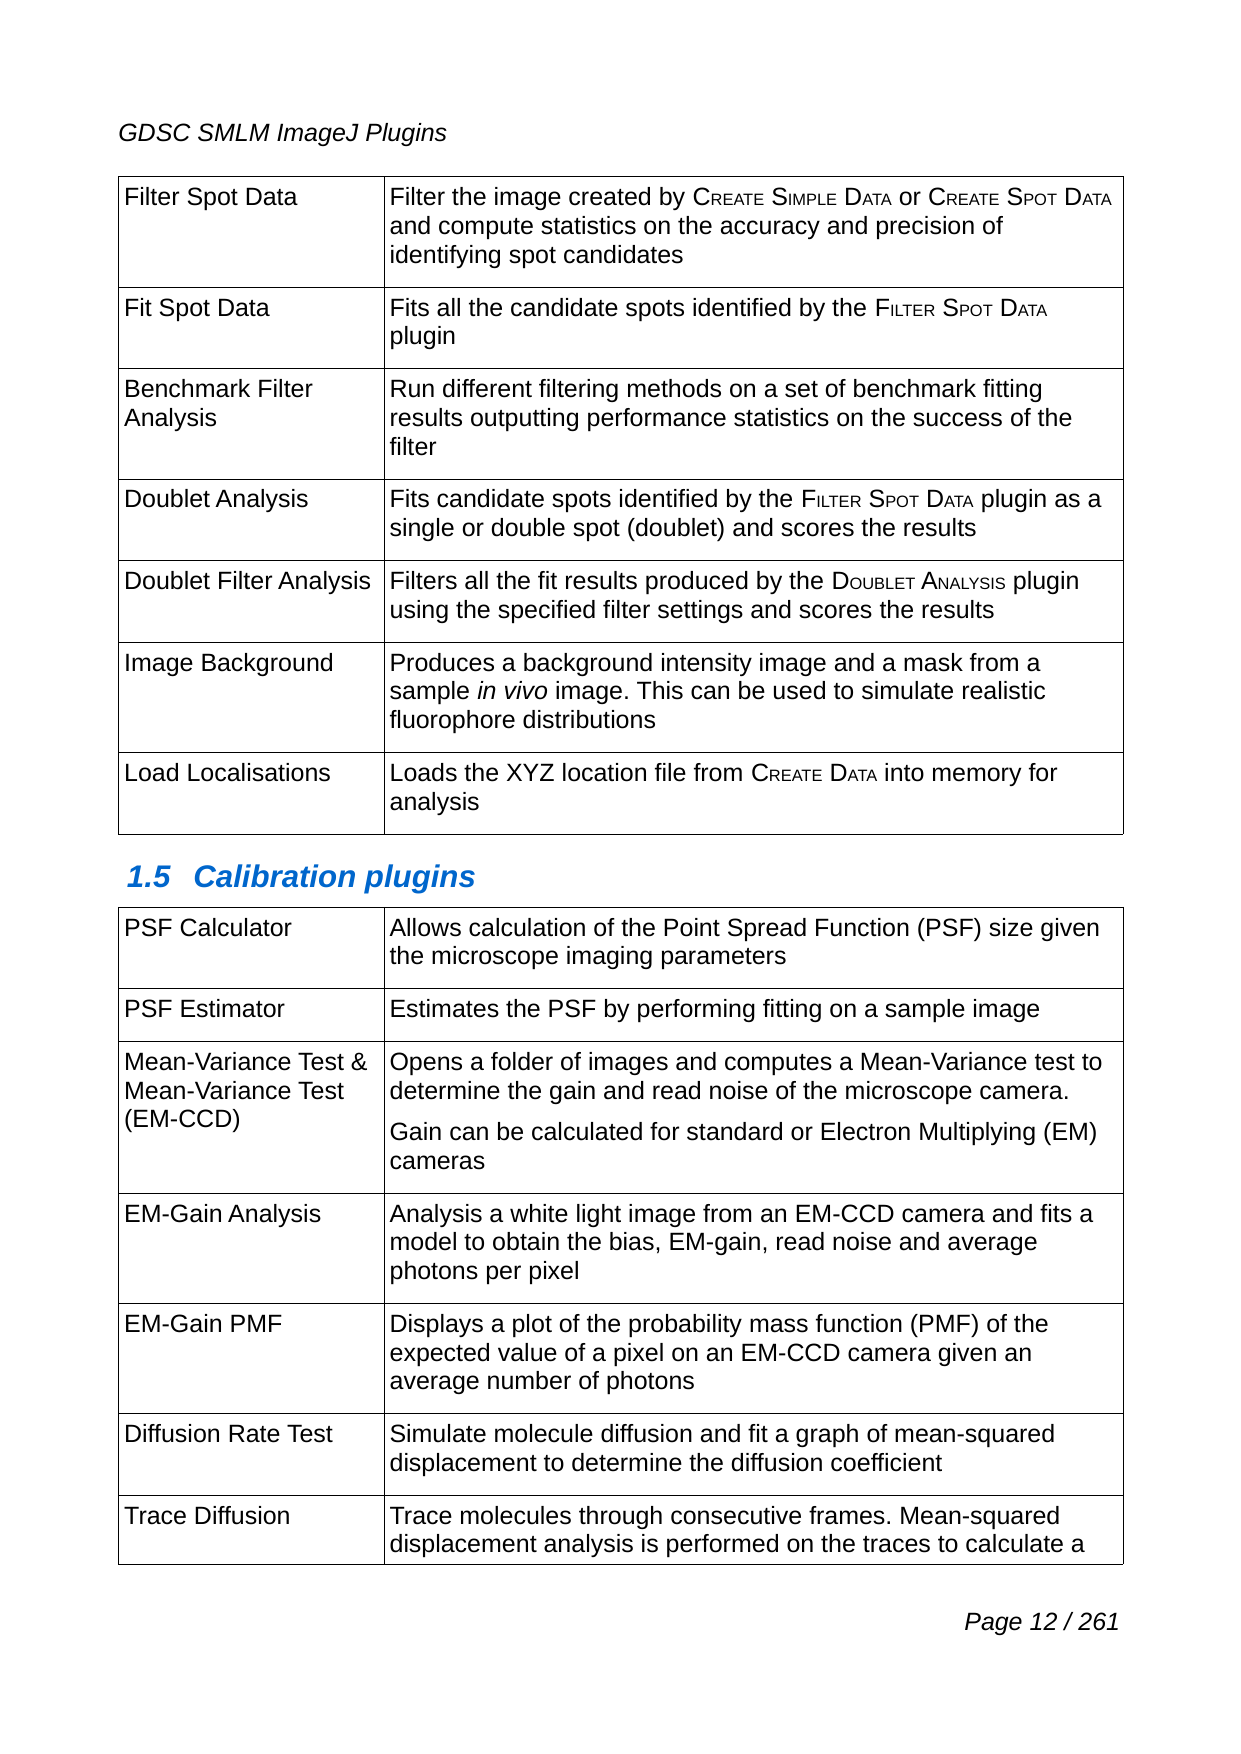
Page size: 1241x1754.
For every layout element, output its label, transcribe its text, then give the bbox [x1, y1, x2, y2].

table_cell Benchmark Filter Analysis [119, 369, 384, 478]
table_cell Filters all the fit results produced by the Doublet Analysis plugin using the specified filter settings and scores the results [385, 561, 1123, 642]
table_cell Doublet Analysis [119, 480, 384, 560]
table_cell Run different filtering methods on a set of benchmark fitting results outputting performance statistics on the success of the filter [385, 369, 1123, 478]
table_cell Analysis a white light image from an EM-CCD camera and fits a model to obtain the bias, EM-gain, read noise and average photons per pixel [385, 1194, 1123, 1303]
table_cell Doublet Filter Analysis [119, 561, 384, 642]
table_cell Produces a background intensity image and a mask from a sample in vivo image. This can be used to simulate realistic fluorophore distributions [385, 643, 1123, 752]
table_cell Opens a folder of images and computes a Mean-Variance test to determine the gain and read noise of the microscope camera. Gain can be calculated for standard or Electron Multiplying (EM) cameras [385, 1042, 1123, 1193]
table_cell Mean-Variance Test & Mean-Variance Test (EM-CCD) [119, 1042, 384, 1193]
table_cell Load Localisations [119, 753, 384, 833]
table_cell EM-Gain Analysis [119, 1194, 384, 1303]
subtitle Calibration plugins [118, 858, 1122, 894]
table_cell Estimates the PSF by performing fitting on a sample image [385, 989, 1123, 1041]
table_cell Fits candidate spots identified by the Filter Spot Data plugin as a single or double spot (doublet) and scores the results [385, 480, 1123, 560]
table_cell Simulate molecule diffusion and fit a graph of mean-squared displacement to determine the diffusion coefficient [385, 1414, 1123, 1495]
table_cell Loads the XYZ location file from Create Data into memory for analysis [385, 753, 1123, 833]
table_cell Filter the image created by Create Simple Data or Create Spot Data and compute statistics on the accuracy and precision of identifying spot candidates [385, 177, 1123, 287]
table_cell Filter Spot Data [119, 177, 384, 287]
table_cell Diffusion Rate Test [119, 1414, 384, 1495]
table_cell Trace Diffusion [119, 1496, 384, 1564]
table_cell Fits all the candidate spots identified by the Filter Spot Data plugin [385, 288, 1123, 368]
table_header PSF Calculator [119, 908, 384, 988]
table_cell Image Background [119, 643, 384, 752]
table_header Allows calculation of the Point Spread Function (PSF) size given the microscope imaging parameters [385, 908, 1123, 988]
table_cell EM-Gain PMF [119, 1304, 384, 1413]
table_cell Displays a plot of the probability mass function (PMF) of the expected value of a pixel on an EM-CCD camera given an average number of photons [385, 1304, 1123, 1413]
table_cell Trace molecules through consecutive frames. Mean-squared displacement analysis is performed on the traces to calculate a [385, 1496, 1123, 1564]
table_cell Fit Spot Data [119, 288, 384, 368]
table_cell PSF Estimator [119, 989, 384, 1041]
